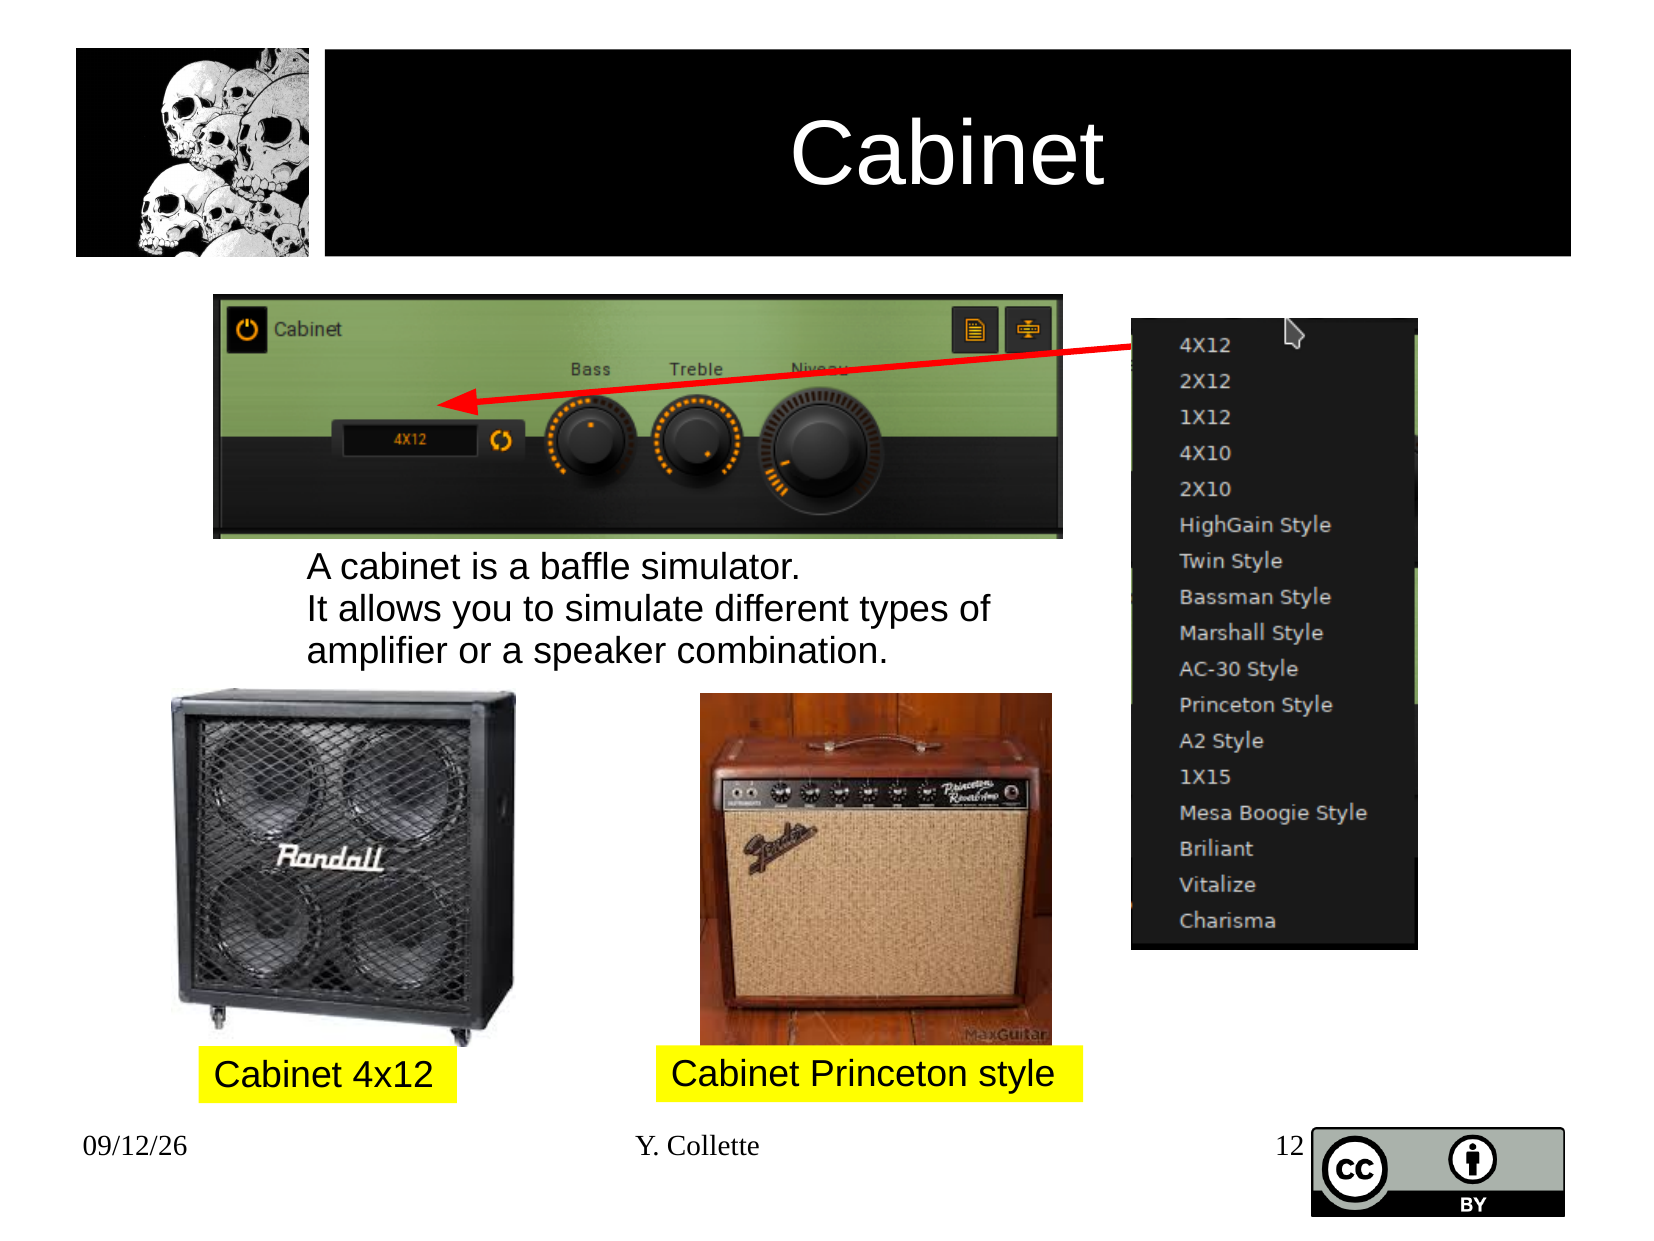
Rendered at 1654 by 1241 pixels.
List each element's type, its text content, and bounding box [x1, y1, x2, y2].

text_box Cabinet Princeton style [656, 1045, 1084, 1103]
picture [1311, 1127, 1565, 1217]
title Cabinet [324, 49, 1571, 257]
text_box A cabinet is a baffle simulator. It allows you to simulate different types of amplifier or a speaker combination. [291, 538, 1021, 680]
picture [213, 294, 1063, 539]
picture [76, 48, 309, 257]
picture [171, 688, 516, 1047]
picture [700, 693, 1052, 1045]
picture [1131, 318, 1418, 950]
text_box Cabinet 4x12 [198, 1046, 457, 1104]
